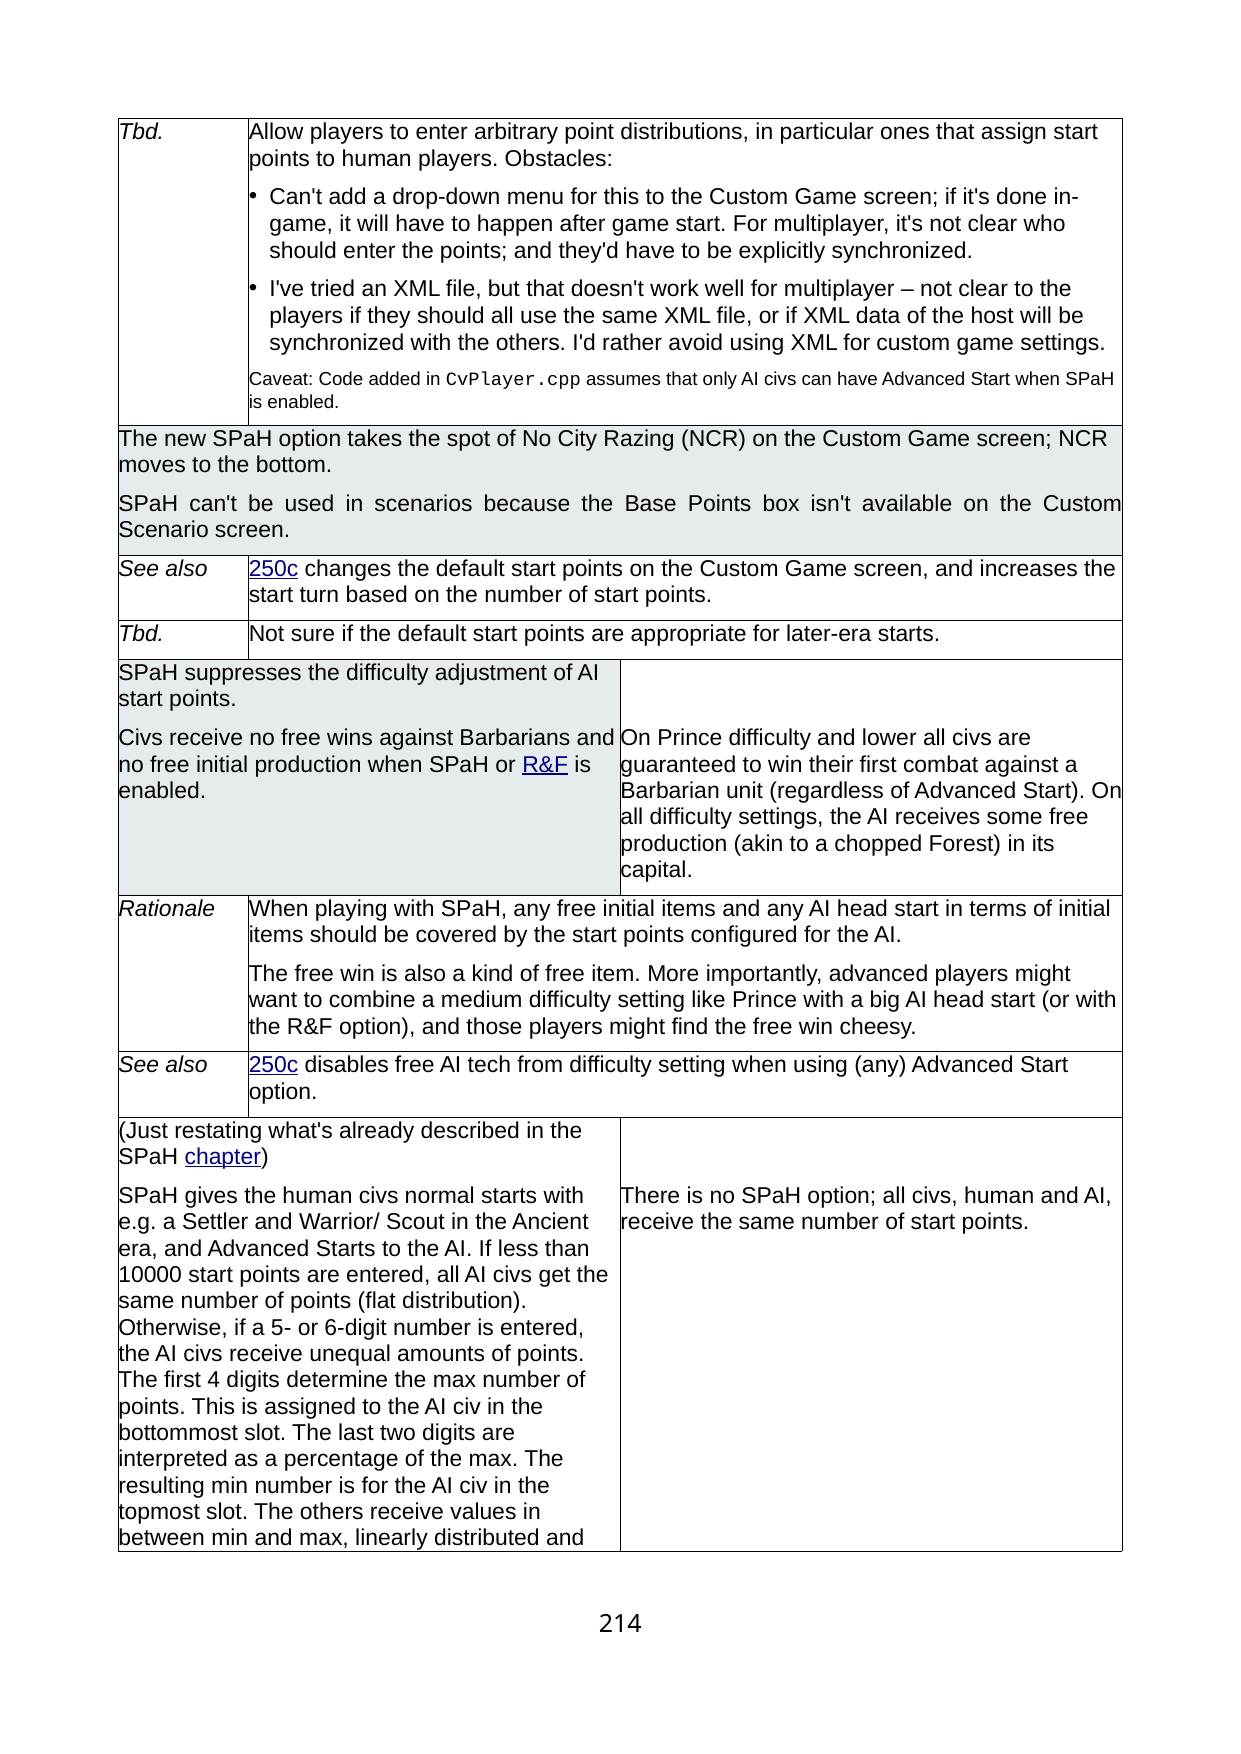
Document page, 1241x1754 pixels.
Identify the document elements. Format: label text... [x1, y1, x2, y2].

table_cell SPaH suppresses the difficulty adjustment of AI start points. Civs receive no free wins against Barbarians and no free initial production when SPaH or R&F is enabled. [119, 660, 620, 895]
table_cell Not sure if the default start points are appropriate for later-era starts. [249, 621, 1122, 659]
table_cell (Just restating what's already described in the SPaH chapter) SPaH gives the human civs normal starts with e.g. a Settler and Warrior/ Scout in the Ancient era, and Advanced Starts to the AI. If less than 10000 start points are entered, all AI civs get the same number of points (flat distribution). Otherwise, if a 5- or 6-digit number is entered, the AI civs receive unequal amounts of points. The first 4 digits determine the max number of points. This is assigned to the AI civ in the bottommost slot. The last two digits are interpreted as a percentage of the max. The resulting min number is for the AI civ in the topmost slot. The others receive values in between min and max, linearly distributed and [119, 1118, 620, 1551]
table_cell The new SPaH option takes the spot of No City Razing (NCR) on the Custom Game screen; NCR moves to the bottom. SPaH can't be used in scenarios because the Base Points box isn't available on the Custom Scenario screen. [119, 426, 1122, 555]
table_cell There is no SPaH option; all civs, human and AI, receive the same number of start points. [621, 1118, 1122, 1551]
table_cell 250c changes the default start points on the Custom Game screen, and increases the start turn based on the number of start points. [249, 556, 1122, 620]
table_cell When playing with SPaH, any free initial items and any AI head start in terms of initial items should be covered by the start points configured for the AI. The free win is also a kind of free item. More importantly, advanced players might want to combine a medium difficulty setting like Prince with a big AI head start (or with the R&F option), and those players might find the free win cheesy. [249, 896, 1122, 1051]
table_cell See also [119, 1052, 248, 1117]
table_cell On Prince difficulty and lower all civs are guaranteed to win their first combat against a Barbarian unit (regardless of Advanced Start). On all difficulty settings, the AI receives some free production (akin to a chopped Forest) in its capital. [621, 660, 1122, 895]
table_cell 250c disables free AI tech from difficulty setting when using (any) Advanced Start option. [249, 1052, 1122, 1117]
table_cell See also [119, 556, 248, 620]
table_cell Tbd. [119, 119, 248, 424]
table_cell Tbd. [119, 621, 248, 659]
table_cell Rationale [119, 896, 248, 1051]
table_cell Allow players to enter arbitrary point distributions, in particular ones that assign start points to human players. Obstacles: Can't add a drop-down menu for this to the Custom Game screen; if it's done in-game, it will have to happen after game start. For multiplayer, it's not clear who should enter the points; and they'd have to be explicitly synchronized. I've tried an XML file, but that doesn't work well for multiplayer – not clear to the players if they should all use the same XML file, or if XML data of the host will be synchronized with the others. I'd rather avoid using XML for custom game settings. Caveat: Code added in CvPlayer.cpp assumes that only AI civs can have Advanced Start when SPaH is enabled. [249, 119, 1122, 424]
